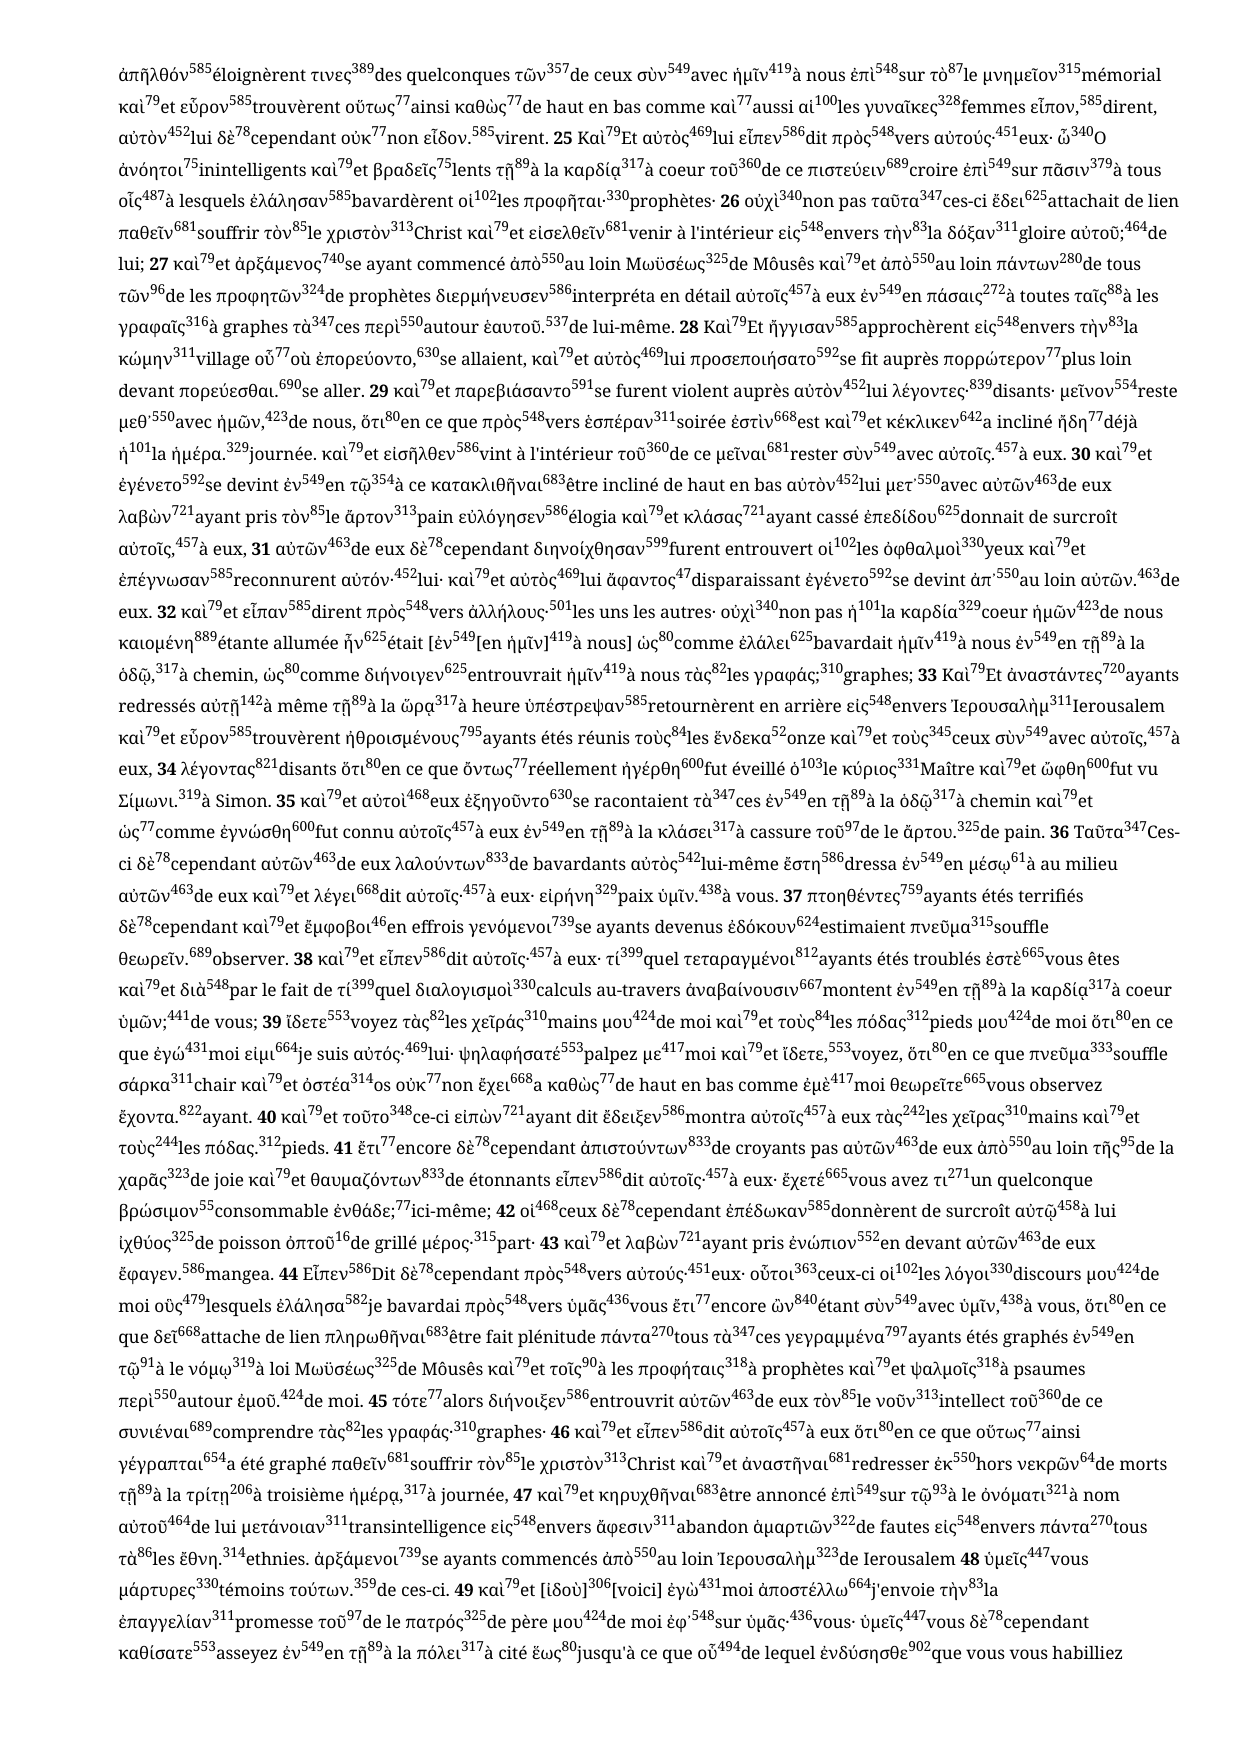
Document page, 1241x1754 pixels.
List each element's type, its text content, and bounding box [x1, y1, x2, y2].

text 1 Τῇ89à La δὲ78cependant μιᾷ57à une τῶν98de les σαββάτων326de sabbats ὄρθρου325de aube βαθέως16de profond ἐπὶ548sur τὸ87le μνῆμα315monument ἦλθον585vinrent φέρουσαι837portantes ἃ481lesquels ἡτοίμασαν585préparèrent ἀρώματα.314aromates. 2 εὗρον585trouvèrent δὲ78cependant τὸν85le λίθον313pierre ἀποκεκυλισμένον796ayant été roulé au loin ἀπὸ550au loin τοῦ99de le μνημείου,327de mémorial, 3 εἰσελθοῦσαι718ayantes venues à l'intérieur δὲ78cependant οὐχ77non εὗρον585trouvèrent τὸ87le σῶμα315corps τοῦ97de le κυρίου325de Maître Ἰησοῦ.325de Iésous. 4 καὶ79et ἐγένετο592se devint ἐν549en τῷ354à ce ἀπορεῖσθαι690se embarrasser αὐτὰς449elles περὶ550autour τούτου360de ce-ci καὶ79et ἰδοὺ306voici ἄνδρες330hommes δύο196deux ἐπέστησαν585présentèrent αὐταῖς455à elles ἐν549en ἐσθῆτι317à habillement ἀστραπτούσῃ.826à éclairante. 5 ἐμφόβων39de en effrois δὲ78cependant γενομένων731de se ayantes devenues αὐτῶν461de elles καὶ79et κλινουσῶν831de inclinantes τὰ246les πρόσωπα314faces εἰς548envers τὴν83la γῆν311terre εἶπαν585dirent πρὸς548vers αὐτάς·449elles· τί399quel ζητεῖτε665vous cherchez τὸν346celui ζῶντα822vivant μετὰ550avec τῶν96de les νεκρῶν;64de morts; 6 οὐκ77non ἔστιν668est ὧδε,77ici, ἀλλ᾽79mais ἠγέρθη.600fut éveillé. μνήσθητε562soyez mémorisés ὡς77comme ἐλάλησεν586bavarda ὑμῖν438à vous ἔτι77encore ὢν840étant ἐν549en τῇ89à la Γαλιλαίᾳ317à Galilée 7 λέγων840disant τὸν85le υἱὸν313fils τοῦ97de le ἀνθρώπου325de être humain ὅτι80en ce que δεῖ668attache de lien παραδοθῆναι683être livré εἰς548envers χεῖρας310mains ἀνθρώπων324de êtres humains ἁμαρτωλῶν15de fauteurs καὶ79et σταυρωθῆναι683être crucifié καὶ79et τῇ89à la τρίτῃ206à troisième ἡμέρᾳ317à journée ἀναστῆναι.681redresser. 8 καὶ79et ἐμνήσθησαν599furent mémorisé τῶν98de les ῥημάτων326de oraux αὐτοῦ.464de lui. 9 Καὶ79Et ὑποστρέψασαι718ayantes retournées en arrière ἀπὸ550au loin τοῦ99de le μνημείου327de mémorial ἀπήγγειλαν585rapportèrent annonce ταῦτα347ces-ci πάντα270tous τοῖς90à les ἕνδεκα58à onze καὶ79et πᾶσιν274à tous τοῖς90à les λοιποῖς.377à restants. 10 ἦσαν624étaient δὲ78cependant ἡ101la Μαγδαληνὴ329Magdalene Μαρία329Maria καὶ79et Ἰωάννα329Ioanna καὶ79et Μαρία329Maria ἡ362celle Ἰακώβου325de Iakobos καὶ79et αἱ100les λοιπαὶ387restantes σὺν549avec αὐταῖς.455à elles. ἔλεγον624disaient πρὸς548vers τοὺς84les ἀποστόλους312envoyés ταῦτα,347ces-ci, 11 καὶ79et ἐφάνησαν599furent apparu en lumière ἐνώπιον552en devant αὐτῶν463de eux ὡσεὶ80comme si λῆρος331radotage τὰ104les ῥήματα332oraux ταῦτα,157ces-ci, καὶ79et ἠπίστουν624croyaient pas αὐταῖς.455à elles. 12 Ὁ103Le δὲ78cependant Πέτρος331Pierre ἀναστὰς721ayant redressé ἔδραμεν586courut ἐπὶ548sur τὸ87le μνημεῖον315mémorial καὶ79et παρακύψας721ayant penché à côté βλέπει668regarde τὰ86les ὀθόνια314étoffes de lins μόνα,116seuls, καὶ79et ἀπῆλθεν586éloigna πρὸς548vers ἑαυτὸν528lui-même θαυμάζων840étonnant τὸ348ce γεγονός.772ayant devenu. 13 Καὶ79Et ἰδοὺ306voici δύο70deux ἐξ550hors αὐτῶν463de eux ἐν549en αὐτῇ142à même τῇ89à la ἡμέρᾳ317à journée ἦσαν624étaient πορευόμενοι866se allants εἰς548envers κώμην311village ἀπέχουσαν820tenante au loin σταδίους312stades ἑξήκοντα178soixante ἀπὸ550au loin Ἰερουσαλήμ,323de Ierousalem, ᾗ484à laquelle ὄνομα333nom Ἐμμαοῦς,329Emmaous, 14 καὶ79et αὐτοὶ468eux ὡμίλουν624conversaient πρὸς548vers ἀλλήλους501les uns les autres περὶ550autour πάντων282de tous τῶν359de ces συμβεβηκότων779de ayants arrivés avec τούτων.359de ces-ci. 15 καὶ79et ἐγένετο592se devint ἐν549en τῷ354à ce ὁμιλεῖν689converser αὐτοὺς451eux καὶ79et συζητεῖν689chercher ensemble καὶ79et αὐτὸς542lui-même Ἰησοῦς331Iésous ἐγγίσας721ayant approché συνεπορεύετο631se allait avec αὐτοῖς,457à eux, 16 οἱ102les δὲ78cependant ὀφθαλμοὶ330yeux αὐτῶν463de eux ἐκρατοῦντο635étaient saisi avec force τοῦ360de ce μὴ77ne pas ἐπιγνῶναι681reconnaître αὐτόν.452lui. 17 εἶπεν586dit δὲ78cependant πρὸς548vers αὐτούς·451eux· τίνες409quels οἱ102les λόγοι330discours οὗτοι155ceux-ci οὓς479lesquels ἀντιβάλλετε665vous jetez en échange πρὸς548vers ἀλλήλους501les uns les autres περιπατοῦντες;839piétinants autour; καὶ79et ἐστάθησαν599furent dressé σκυθρωποί.70airs maussades. 18 ἀποκριθεὶς760ayant été répondu δὲ78cependant εἷς71un ὀνόματι321à nom Κλεοπᾶς331Kléopas εἶπεν586dit πρὸς548vers αὐτόν·452lui· σὺ448toi μόνος132seul παροικεῖς666tu habites maison à côté Ἰερουσαλὴμ311Ierousalem καὶ79et οὐκ77non ἔγνως584tu connus τὰ347ces γενόμενα727se ayants devenus ἐν549en αὐτῇ456à elle ἐν549en ταῖς88à les ἡμέραις316à journées ταύταις;141à celles-ci; 19 καὶ79et εἶπεν586dit αὐτοῖς·457à eux· ποῖα;398quels; οἱ468ceux δὲ78cependant εἶπαν585dirent αὐτῷ·458à lui· τὰ347ces περὶ550autour Ἰησοῦ325de Iésous τοῦ97de le Ναζαρηνοῦ,16de Nazarénien, ὃς498lequel ἐγένετο592se devint ἀνὴρ331homme προφήτης331prophète δυνατὸς22puissant ἐν549en ἔργῳ321à travail καὶ79et λόγῳ319à discours ἐναντίον552en-présence τοῦ97de le θεοῦ325de Dieu καὶ79et παντὸς281de tout τοῦ97de le λαοῦ,325de peuple, 20 ὅπως77de telle manière que τε79et aussi παρέδωκαν585livrèrent αὐτὸν452lui οἱ102les ἀρχιερεῖς330chefs sacrificateurs καὶ79et οἱ102les ἄρχοντες330chefs ἡμῶν423de nous εἰς548envers κρίμα315objet de jugement θανάτου325de trépas καὶ79et ἐσταύρωσαν585crucifièrent αὐτόν.452lui. 21 ἡμεῖς430nous δὲ78cependant ἠλπίζομεν620nous espérions ὅτι80en ce que αὐτός469lui ἐστιν668est ὁ364celui μέλλων840imminant λυτροῦσθαι690se rançonner τὸν85le Ἰσραήλ·313Israël· ἀλλά79mais γε340du moins καὶ77aussi σὺν549avec πᾶσιν276à tous τούτοις353à ces-ci τρίτην201troisième ταύτην136celle-ci ἡμέραν311journée ἄγει668conduit ἀφ᾽550au loin οὗ492de lequel ταῦτα365ces-ci ἐγένετο.592se devint. 22 ἀλλὰ79mais καὶ77aussi γυναῖκές328femmes τινες284des quelconques ἐξ550hors ἡμῶν423de nous ἐξέστησαν585extasièrent ἡμᾶς,416nous, γενόμεναι737se ayantes devenues ὀρθριναὶ68matinales ἐπὶ548sur τὸ87le μνημεῖον,315mémorial, 23 καὶ79et μὴ77ne pas εὑροῦσαι718ayantes trouvées τὸ87le σῶμα315corps αὐτοῦ464de lui ἦλθον585vinrent λέγουσαι837disantes καὶ77aussi ὀπτασίαν311apparition ἀγγέλων324de messagers ἑωρακέναι,686avoir vu, οἳ497lesquels λέγουσιν667disent αὐτὸν452lui ζῆν.689vivre. 24 καὶ79et ἀπῆλθόν585éloignèrent τινες389des quelconques τῶν357de ceux σὺν549avec ἡμῖν419à nous ἐπὶ548sur τὸ87le μνημεῖον315mémorial καὶ79et εὗρον585trouvèrent οὕτως77ainsi καθὼς77de haut en bas comme καὶ77aussi αἱ100les γυναῖκες328femmes εἶπον,585dirent, αὐτὸν452lui δὲ78cependant οὐκ77non εἶδον.585virent. 25 Καὶ79Et αὐτὸς469lui εἶπεν586dit πρὸς548vers αὐτούς·451eux· ὦ340O ἀνόητοι75inintelligents καὶ79et βραδεῖς75lents τῇ89à la καρδίᾳ317à coeur τοῦ360de ce πιστεύειν689croire ἐπὶ549sur πᾶσιν379à tous οἷς487à lesquels ἐλάλησαν585bavardèrent οἱ102les προφῆται·330prophètes· 26 οὐχὶ340non pas ταῦτα347ces-ci ἔδει625attachait de lien παθεῖν681souffrir τὸν85le χριστὸν313Christ καὶ79et εἰσελθεῖν681venir à l'intérieur εἰς548envers τὴν83la δόξαν311gloire αὐτοῦ;464de lui; 27 καὶ79et ἀρξάμενος740se ayant commencé ἀπὸ550au loin Μωϋσέως325de Môusês καὶ79et ἀπὸ550au loin πάντων280de tous τῶν96de les προφητῶν324de prophètes διερμήνευσεν586interpréta en détail αὐτοῖς457à eux ἐν549en πάσαις272à toutes ταῖς88à les γραφαῖς316à graphes τὰ347ces περὶ550autour ἑαυτοῦ.537de lui-même. 28 Καὶ79Et ἤγγισαν585approchèrent εἰς548envers τὴν83la κώμην311village οὗ77où ἐπορεύοντο,630se allaient, καὶ79et αὐτὸς469lui προσεποιήσατο592se fit auprès πορρώτερον77plus loin devant πορεύεσθαι.690se aller. 29 καὶ79et παρεβιάσαντο591se furent violent auprès αὐτὸν452lui λέγοντες·839disants· μεῖνον554reste μεθ᾽550avec ἡμῶν,423de nous, ὅτι80en ce que πρὸς548vers ἑσπέραν311soirée ἐστὶν668est καὶ79et κέκλικεν642a incliné ἤδη77déjà ἡ101la ἡμέρα.329journée. καὶ79et εἰσῆλθεν586vint à l'intérieur τοῦ360de ce μεῖναι681rester σὺν549avec αὐτοῖς.457à eux. 30 καὶ79et ἐγένετο592se devint ἐν549en τῷ354à ce κατακλιθῆναι683être incliné de haut en bas αὐτὸν452lui μετ᾽550avec αὐτῶν463de eux λαβὼν721ayant pris τὸν85le ἄρτον313pain εὐλόγησεν586élogia καὶ79et κλάσας721ayant cassé ἐπεδίδου625donnait de surcroît αὐτοῖς,457à eux, 31 αὐτῶν463de eux δὲ78cependant διηνοίχθησαν599furent entrouvert οἱ102les ὀφθαλμοὶ330yeux καὶ79et ἐπέγνωσαν585reconnurent αὐτόν·452lui· καὶ79et αὐτὸς469lui ἄφαντος47disparaissant ἐγένετο592se devint ἀπ᾽550au loin αὐτῶν.463de eux. 32 καὶ79et εἶπαν585dirent πρὸς548vers ἀλλήλους·501les uns les autres· οὐχὶ340non pas ἡ101la καρδία329coeur ἡμῶν423de nous καιομένη889étante allumée ἦν625était [ἐν549[en ἡμῖν]419à nous] ὡς80comme ἐλάλει625bavardait ἡμῖν419à nous ἐν549en τῇ89à la ὁδῷ,317à chemin, ὡς80comme διήνοιγεν625entrouvrait ἡμῖν419à nous τὰς82les γραφάς;310graphes; 33 Καὶ79Et ἀναστάντες720ayants redressés αὐτῇ142à même τῇ89à la ὥρᾳ317à heure ὑπέστρεψαν585retournèrent en arrière εἰς548envers Ἰερουσαλὴμ311Ierousalem καὶ79et εὗρον585trouvèrent ἠθροισμένους795ayants étés réunis τοὺς84les ἕνδεκα52onze καὶ79et τοὺς345ceux σὺν549avec αὐτοῖς,457à eux, 34 λέγοντας821disants ὅτι80en ce que ὄντως77réellement ἠγέρθη600fut éveillé ὁ103le κύριος331Maître καὶ79et ὤφθη600fut vu Σίμωνι.319à Simon. 35 καὶ79et αὐτοὶ468eux ἐξηγοῦντο630se racontaient τὰ347ces ἐν549en τῇ89à la ὁδῷ317à chemin καὶ79et ὡς77comme ἐγνώσθη600fut connu αὐτοῖς457à eux ἐν549en τῇ89à la κλάσει317à cassure τοῦ97de le ἄρτου.325de pain. 36 Ταῦτα347Ces-ci δὲ78cependant αὐτῶν463de eux λαλούντων833de bavardants αὐτὸς542lui-même ἔστη586dressa ἐν549en μέσῳ61à au milieu αὐτῶν463de eux καὶ79et λέγει668dit αὐτοῖς·457à eux· εἰρήνη329paix ὑμῖν.438à vous. 37 πτοηθέντες759ayants étés terrifiés δὲ78cependant καὶ79et ἔμφοβοι46en effrois γενόμενοι739se ayants devenus ἐδόκουν624estimaient πνεῦμα315souffle θεωρεῖν.689observer. 38 καὶ79et εἶπεν586dit αὐτοῖς·457à eux· τί399quel τεταραγμένοι812ayants étés troublés ἐστὲ665vous êtes καὶ79et διὰ548par le fait de τί399quel διαλογισμοὶ330calculs au-travers ἀναβαίνουσιν667montent ἐν549en τῇ89à la καρδίᾳ317à coeur ὑμῶν;441de vous; 39 ἴδετε553voyez τὰς82les χεῖράς310mains μου424de moi καὶ79et τοὺς84les πόδας312pieds μου424de moi ὅτι80en ce que ἐγώ431moi εἰμι664je suis αὐτός·469lui· ψηλαφήσατέ553palpez με417moi καὶ79et ἴδετε,553voyez, ὅτι80en ce que πνεῦμα333souffle σάρκα311chair καὶ79et ὀστέα314os οὐκ77non ἔχει668a καθὼς77de haut en bas comme ἐμὲ417moi θεωρεῖτε665vous observez ἔχοντα.822ayant. 40 καὶ79et τοῦτο348ce-ci εἰπὼν721ayant dit ἔδειξεν586montra αὐτοῖς457à eux τὰς242les χεῖρας310mains καὶ79et τοὺς244les πόδας.312pieds. 41 ἔτι77encore δὲ78cependant ἀπιστούντων833de croyants pas αὐτῶν463de eux ἀπὸ550au loin τῆς95de la χαρᾶς323de joie καὶ79et θαυμαζόντων833de étonnants εἶπεν586dit αὐτοῖς·457à eux· ἔχετέ665vous avez τι271un quelconque βρώσιμον55consommable ἐνθάδε;77ici-même; 42 οἱ468ceux δὲ78cependant ἐπέδωκαν585donnèrent de surcroît αὐτῷ458à lui ἰχθύος325de poisson ὀπτοῦ16de grillé μέρος·315part· 43 καὶ79et λαβὼν721ayant pris ἐνώπιον552en devant αὐτῶν463de eux ἔφαγεν.586mangea. 44 Εἶπεν586Dit δὲ78cependant πρὸς548vers αὐτούς·451eux· οὗτοι363ceux-ci οἱ102les λόγοι330discours μου424de moi οὓς479lesquels ἐλάλησα582je bavardai πρὸς548vers ὑμᾶς436vous ἔτι77encore ὢν840étant σὺν549avec ὑμῖν,438à vous, ὅτι80en ce que δεῖ668attache de lien πληρωθῆναι683être fait plénitude πάντα270tous τὰ347ces γεγραμμένα797ayants étés graphés ἐν549en τῷ91à le νόμῳ319à loi Μωϋσέως325de Môusês καὶ79et τοῖς90à les προφήταις318à prophètes καὶ79et ψαλμοῖς318à psaumes περὶ550autour ἐμοῦ.424de moi. 45 τότε77alors διήνοιξεν586entrouvrit αὐτῶν463de eux τὸν85le νοῦν313intellect τοῦ360de ce συνιέναι689comprendre τὰς82les γραφάς·310graphes· 46 καὶ79et εἶπεν586dit αὐτοῖς457à eux ὅτι80en ce que οὕτως77ainsi γέγραπται654a été graphé παθεῖν681souffrir τὸν85le χριστὸν313Christ καὶ79et ἀναστῆναι681redresser ἐκ550hors νεκρῶν64de morts τῇ89à la τρίτῃ206à troisième ἡμέρᾳ,317à journée, 47 καὶ79et κηρυχθῆναι683être annoncé ἐπὶ549sur τῷ93à le ὀνόματι321à nom αὐτοῦ464de lui μετάνοιαν311transintelligence εἰς548envers ἄφεσιν311abandon ἁμαρτιῶν322de fautes εἰς548envers πάντα270tous τὰ86les ἔθνη.314ethnies. ἀρξάμενοι739se ayants commencés ἀπὸ550au loin Ἰερουσαλὴμ323de Ierousalem 48 ὑμεῖς447vous μάρτυρες330témoins τούτων.359de ces-ci. 49 καὶ79et [ἰδοὺ]306[voici] ἐγὼ431moi ἀποστέλλω664j'envoie τὴν83la ἐπαγγελίαν311promesse τοῦ97de le πατρός325de père μου424de moi ἐφ᾽548sur ὑμᾶς·436vous· ὑμεῖς447vous δὲ78cependant καθίσατε553asseyez ἐν549en τῇ89à la πόλει317à cité ἕως80jusqu'à ce que οὗ494de lequel ἐνδύσησθε902que vous vous habilliez ἐξ550hors ὕψους327de hauteur δύναμιν.311puissance. 50 Ἐξήγαγεν586Conduisit dehors δὲ78cependant αὐτοὺς451eux [ἔξω]77[au-dehors] ἕως551jusqu'à ce que πρὸς548vers Βηθανίαν,311Béthanie, καὶ79et ἐπάρας721ayant surélevé τὰς82les χεῖρας310mains αὐτοῦ464de lui εὐλόγησεν586élogia αὐτούς.451eux. 51 καὶ79et ἐγένετο592se devint ἐν549en τῷ354à ce εὐλογεῖν689élogier αὐτὸν452lui αὐτοὺς451eux διέστη586dressa à travers ἀπ᾽550au loin αὐτῶν463de eux καὶ79et ἀνεφέρετο636était porté de bas en haut εἰς548envers τὸν85le οὐρανόν.313ciel. 52 Καὶ79Et αὐτοὶ468eux προσκυνήσαντες720ayants prosternés vers αὐτὸν452lui ὑπέστρεψαν585retournèrent en arrière εἰς548envers Ἰερουσαλὴμ311Ierousalem μετὰ550avec χαρᾶς323de joie μεγάλης14de grande 53 καὶ79et ἦσαν624étaient διὰ550par παντὸς386de tout ἐν549en τῷ93à le ἱερῷ321à sanctuaire εὐλογοῦντες839élogiants τὸν85le θεόν.313Dieu. [118, 59, 1181, 1665]
